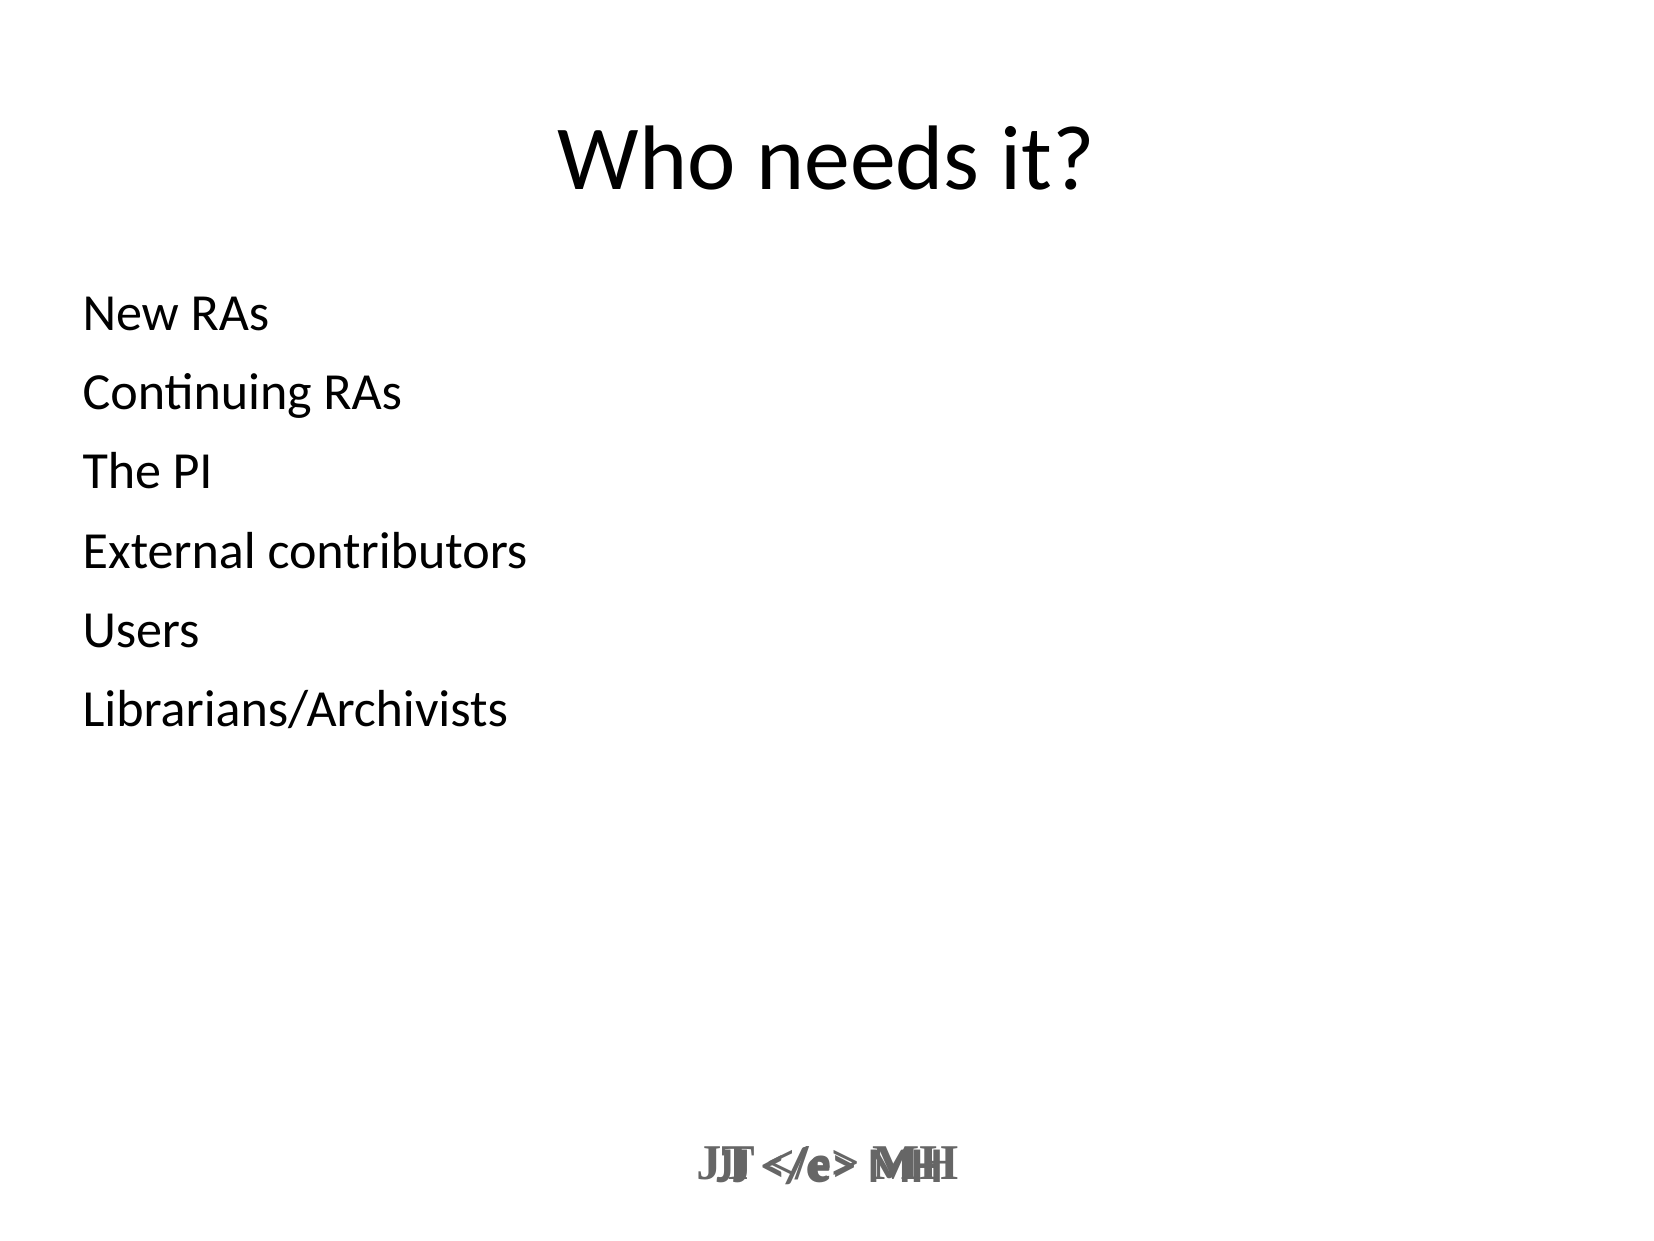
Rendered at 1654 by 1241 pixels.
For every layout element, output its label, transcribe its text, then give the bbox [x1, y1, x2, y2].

list New RAs Continuing RAs The PI External contributors Users Librarians/Archivists [82, 290, 1363, 754]
text_box JJ </e> MH [567, 1132, 1092, 1219]
text_box JT </e> MH [565, 1129, 1090, 1216]
title Who needs it? [82, 49, 1571, 257]
